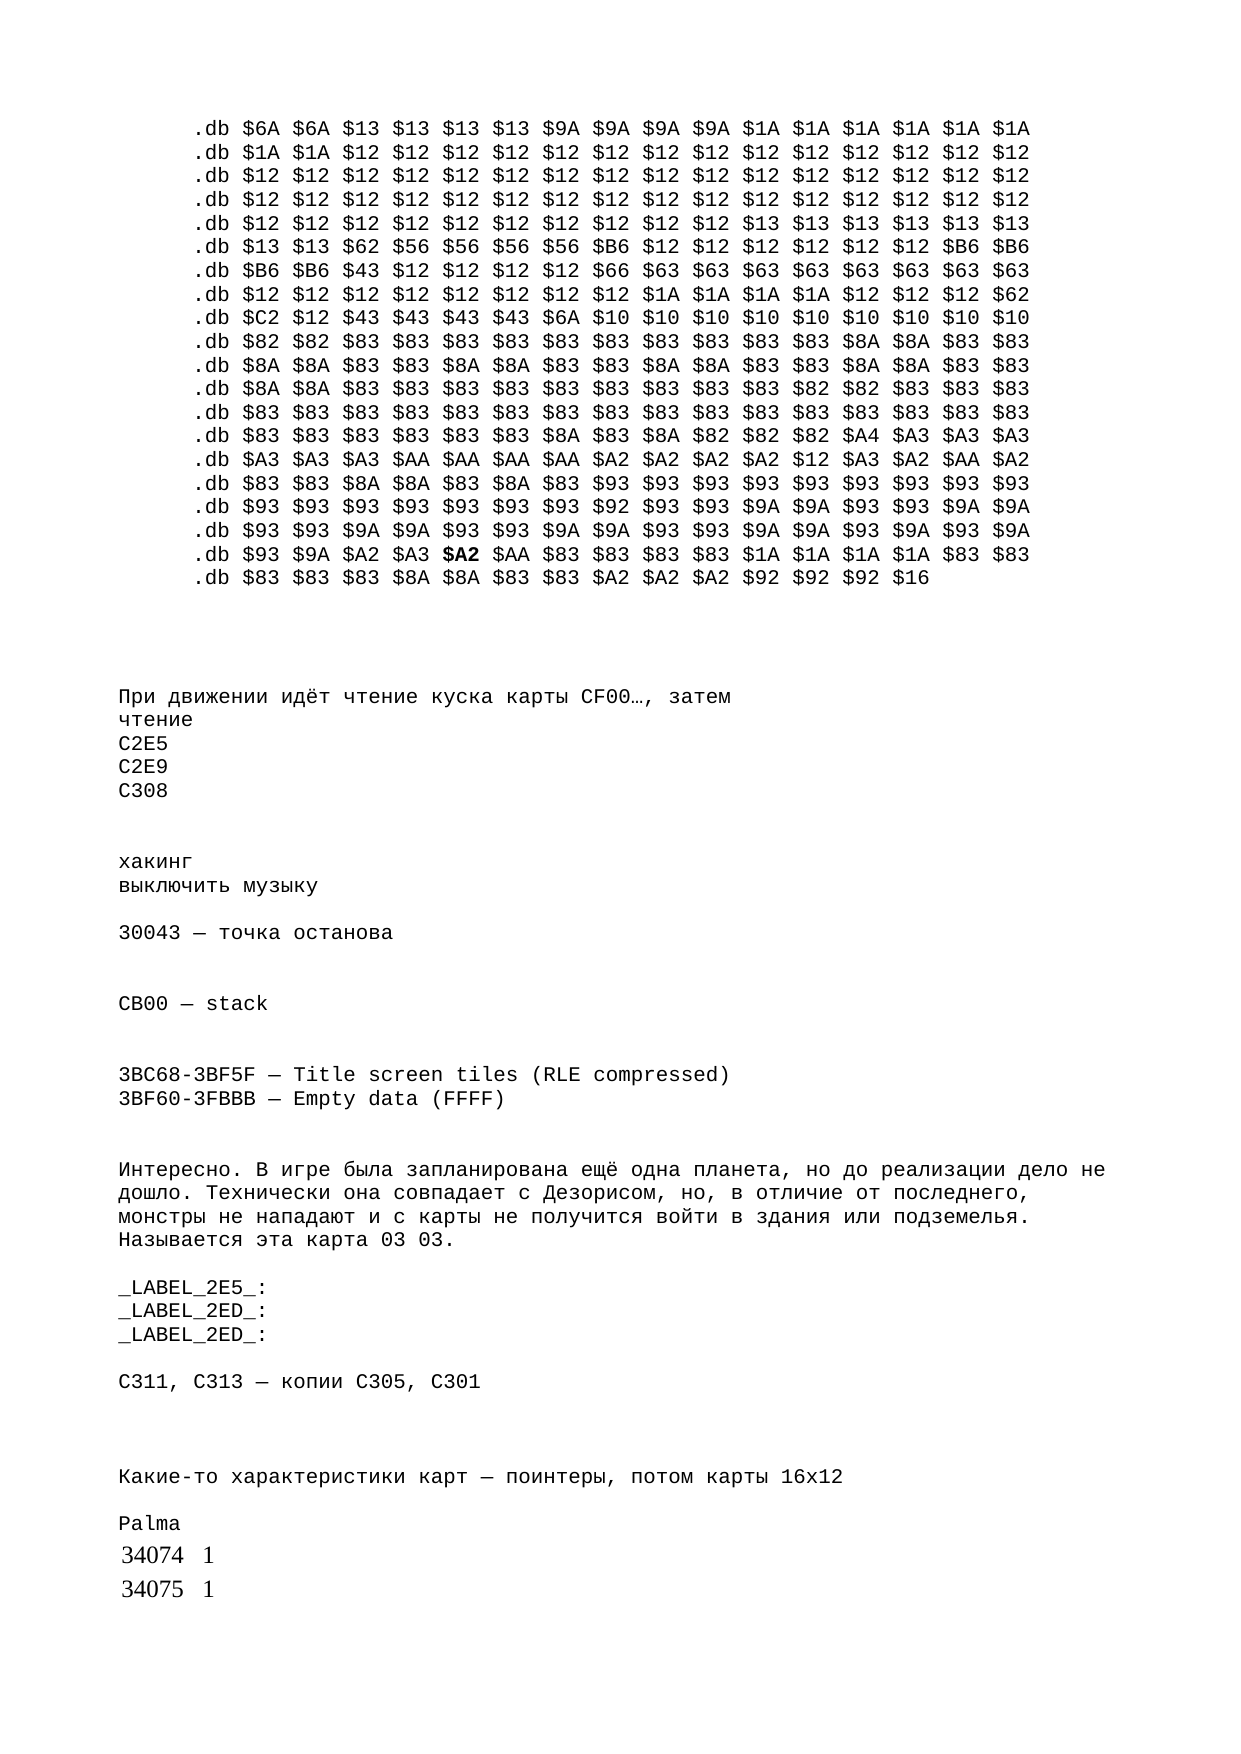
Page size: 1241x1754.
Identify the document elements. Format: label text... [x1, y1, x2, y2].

table_cell 1 [199, 1571, 227, 1606]
text .db $93 $9A $A2 $A3 $A2 $AA $83 $83 $83 $83 $1A $1A $1A $1A $83 $83 [118, 544, 1122, 567]
table_cell 34075 [118, 1571, 199, 1606]
text .db $93 $93 $9A $9A $93 $93 $9A $9A $93 $93 $9A $9A $93 $9A $93 $9A [118, 520, 1122, 544]
text .db $A3 $A3 $A3 $AA $AA $AA $AA $A2 $A2 $A2 $A2 $12 $A3 $A2 $AA $A2 [118, 449, 1122, 473]
text .db $82 $82 $83 $83 $83 $83 $83 $83 $83 $83 $83 $83 $8A $8A $83 $83 [118, 331, 1122, 354]
text 3BC68-3BF5F — Title screen tiles (RLE compressed) [118, 1064, 1122, 1088]
text .db $12 $12 $12 $12 $12 $12 $12 $12 $12 $12 $12 $12 $12 $12 $12 $12 [118, 165, 1122, 189]
text Интересно. В игре была запланирована ещё одна планета, но до реализации дело не дошло. Технически она совпадает с Дезорисом, но, в отличие от последнего, монстры не нападают и с карты не получится войти в здания или подземелья. Называется эта карта 03 03. [118, 1158, 1122, 1253]
text C2E9 [118, 757, 1122, 780]
text .db $8A $8A $83 $83 $8A $8A $83 $83 $8A $8A $83 $83 $8A $8A $83 $83 [118, 354, 1122, 378]
text .db $83 $83 $83 $83 $83 $83 $83 $83 $83 $83 $83 $83 $83 $83 $83 $83 [118, 402, 1122, 426]
text При движении идёт чтение куска карты CF00…, затем [118, 686, 1122, 709]
text выключить музыку [118, 875, 1122, 898]
text Какие-то характеристики карт — поинтеры, потом карты 16x12 [118, 1466, 1122, 1489]
text .db $12 $12 $12 $12 $12 $12 $12 $12 $12 $12 $13 $13 $13 $13 $13 $13 [118, 213, 1122, 236]
text .db $83 $83 $8A $8A $83 $8A $83 $93 $93 $93 $93 $93 $93 $93 $93 $93 [118, 473, 1122, 496]
text .db $8A $8A $83 $83 $83 $83 $83 $83 $83 $83 $83 $82 $82 $83 $83 $83 [118, 378, 1122, 402]
table_header 1 [199, 1537, 227, 1571]
text C311, C313 — копии C305, C301 [118, 1371, 1122, 1395]
text _LABEL_2E5_: [118, 1277, 1122, 1300]
text .db $93 $93 $93 $93 $93 $93 $93 $92 $93 $93 $9A $9A $93 $93 $9A $9A [118, 496, 1122, 520]
text _LABEL_2ED_: [118, 1324, 1122, 1348]
text .db $6A $6A $13 $13 $13 $13 $9A $9A $9A $9A $1A $1A $1A $1A $1A $1A [118, 118, 1122, 142]
text .db $83 $83 $83 $83 $83 $83 $8A $83 $8A $82 $82 $82 $A4 $A3 $A3 $A3 [118, 426, 1122, 449]
text C308 [118, 780, 1122, 804]
table_header 34074 [118, 1537, 199, 1571]
text 30043 — точка останова [118, 922, 1122, 946]
text 3BF60-3FBBB — Empty data (FFFF) [118, 1088, 1122, 1111]
text .db $12 $12 $12 $12 $12 $12 $12 $12 $1A $1A $1A $1A $12 $12 $12 $62 [118, 284, 1122, 307]
text .db $83 $83 $83 $8A $8A $83 $83 $A2 $A2 $A2 $92 $92 $92 $16 [118, 567, 1122, 591]
text .db $C2 $12 $43 $43 $43 $43 $6A $10 $10 $10 $10 $10 $10 $10 $10 $10 [118, 307, 1122, 331]
text чтение [118, 709, 1122, 733]
text C2E5 [118, 733, 1122, 757]
text .db $12 $12 $12 $12 $12 $12 $12 $12 $12 $12 $12 $12 $12 $12 $12 $12 [118, 189, 1122, 213]
text CB00 — stack [118, 993, 1122, 1017]
text .db $13 $13 $62 $56 $56 $56 $56 $B6 $12 $12 $12 $12 $12 $12 $B6 $B6 [118, 236, 1122, 260]
text .db $B6 $B6 $43 $12 $12 $12 $12 $66 $63 $63 $63 $63 $63 $63 $63 $63 [118, 260, 1122, 284]
text .db $1A $1A $12 $12 $12 $12 $12 $12 $12 $12 $12 $12 $12 $12 $12 $12 [118, 142, 1122, 165]
text хакинг [118, 851, 1122, 875]
text _LABEL_2ED_: [118, 1300, 1122, 1324]
text Palma [118, 1513, 1122, 1537]
